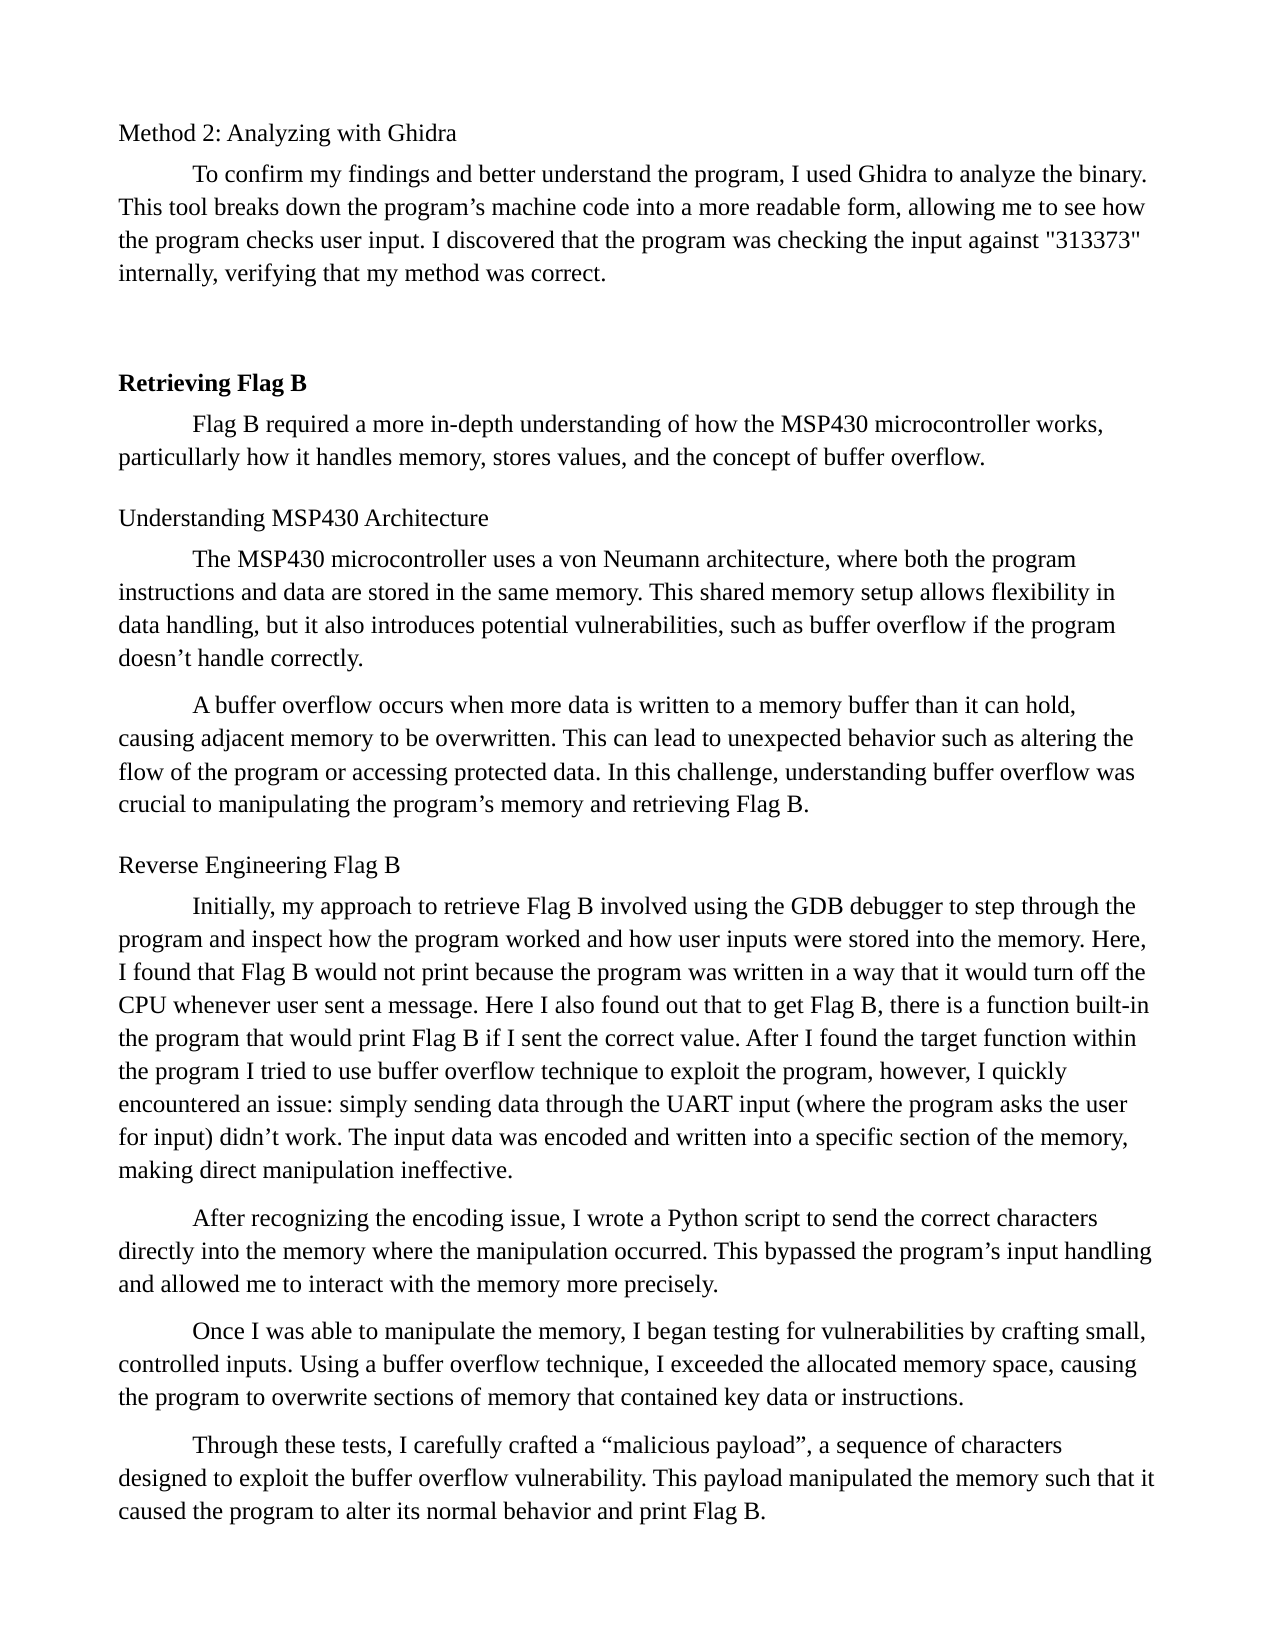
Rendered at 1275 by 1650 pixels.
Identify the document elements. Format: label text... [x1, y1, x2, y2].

text Through these tests, I carefully crafted a “malicious payload”, a sequence of characters designed to exploit the buffer overflow vulnerability. This payload manipulated the memory such that it caused the program to alter its normal behavior and print Flag B. [118, 1430, 1157, 1525]
subtitle Reverse Engineering Flag B [118, 850, 1157, 878]
text To confirm my findings and better understand the program, I used Ghidra to analyze the binary. This tool breaks down the program’s machine code into a more readable form, allowing me to see how the program checks user input. I discovered that the program was checking the input against "313373" internally, verifying that my method was correct. [118, 159, 1157, 287]
text Initially, my approach to retrieve Flag B involved using the GDB debugger to step through the program and inspect how the program worked and how user inputs were stored into the memory. Here, I found that Flag B would not print because the program was written in a way that it would turn off the CPU whenever user sent a message. Here I also found out that to get Flag B, there is a function built-in the program that would print Flag B if I sent the correct value. After I found the target function within the program I tried to use buffer overflow technique to exploit the program, however, I quickly encountered an issue: simply sending data through the UART input (where the program asks the user for input) didn’t work. The input data was encoded and written into a specific section of the memory, making direct manipulation ineffective. [118, 891, 1157, 1184]
text Flag B required a more in-depth understanding of how the MSP430 microcontroller works, particullarly how it handles memory, stores values, and the concept of buffer overflow. [118, 409, 1157, 471]
text Once I was able to manipulate the memory, I began testing for vulnerabilities by crafting small, controlled inputs. Using a buffer overflow technique, I exceeded the allocated memory space, causing the program to overwrite sections of memory that contained key data or instructions. [118, 1316, 1157, 1411]
subtitle Understanding MSP430 Architecture [118, 503, 1157, 531]
subtitle Method 2: Analyzing with Ghidra [118, 118, 1157, 147]
subtitle Retrieving Flag B [118, 368, 1157, 397]
text The MSP430 microcontroller uses a von Neumann architecture, where both the program instructions and data are stored in the same memory. This shared memory setup allows flexibility in data handling, but it also introduces potential vulnerabilities, such as buffer overflow if the program doesn’t handle correctly. [118, 544, 1157, 672]
text A buffer overflow occurs when more data is written to a memory buffer than it can hold, causing adjacent memory to be overwritten. This can lead to unexpected behavior such as altering the flow of the program or accessing protected data. In this challenge, understanding buffer overflow was crucial to manipulating the program’s memory and retrieving Flag B. [118, 691, 1157, 818]
text After recognizing the encoding issue, I wrote a Python script to send the correct characters directly into the memory where the manipulation occurred. This bypassed the program’s input handling and allowed me to interact with the memory more precisely. [118, 1203, 1157, 1297]
